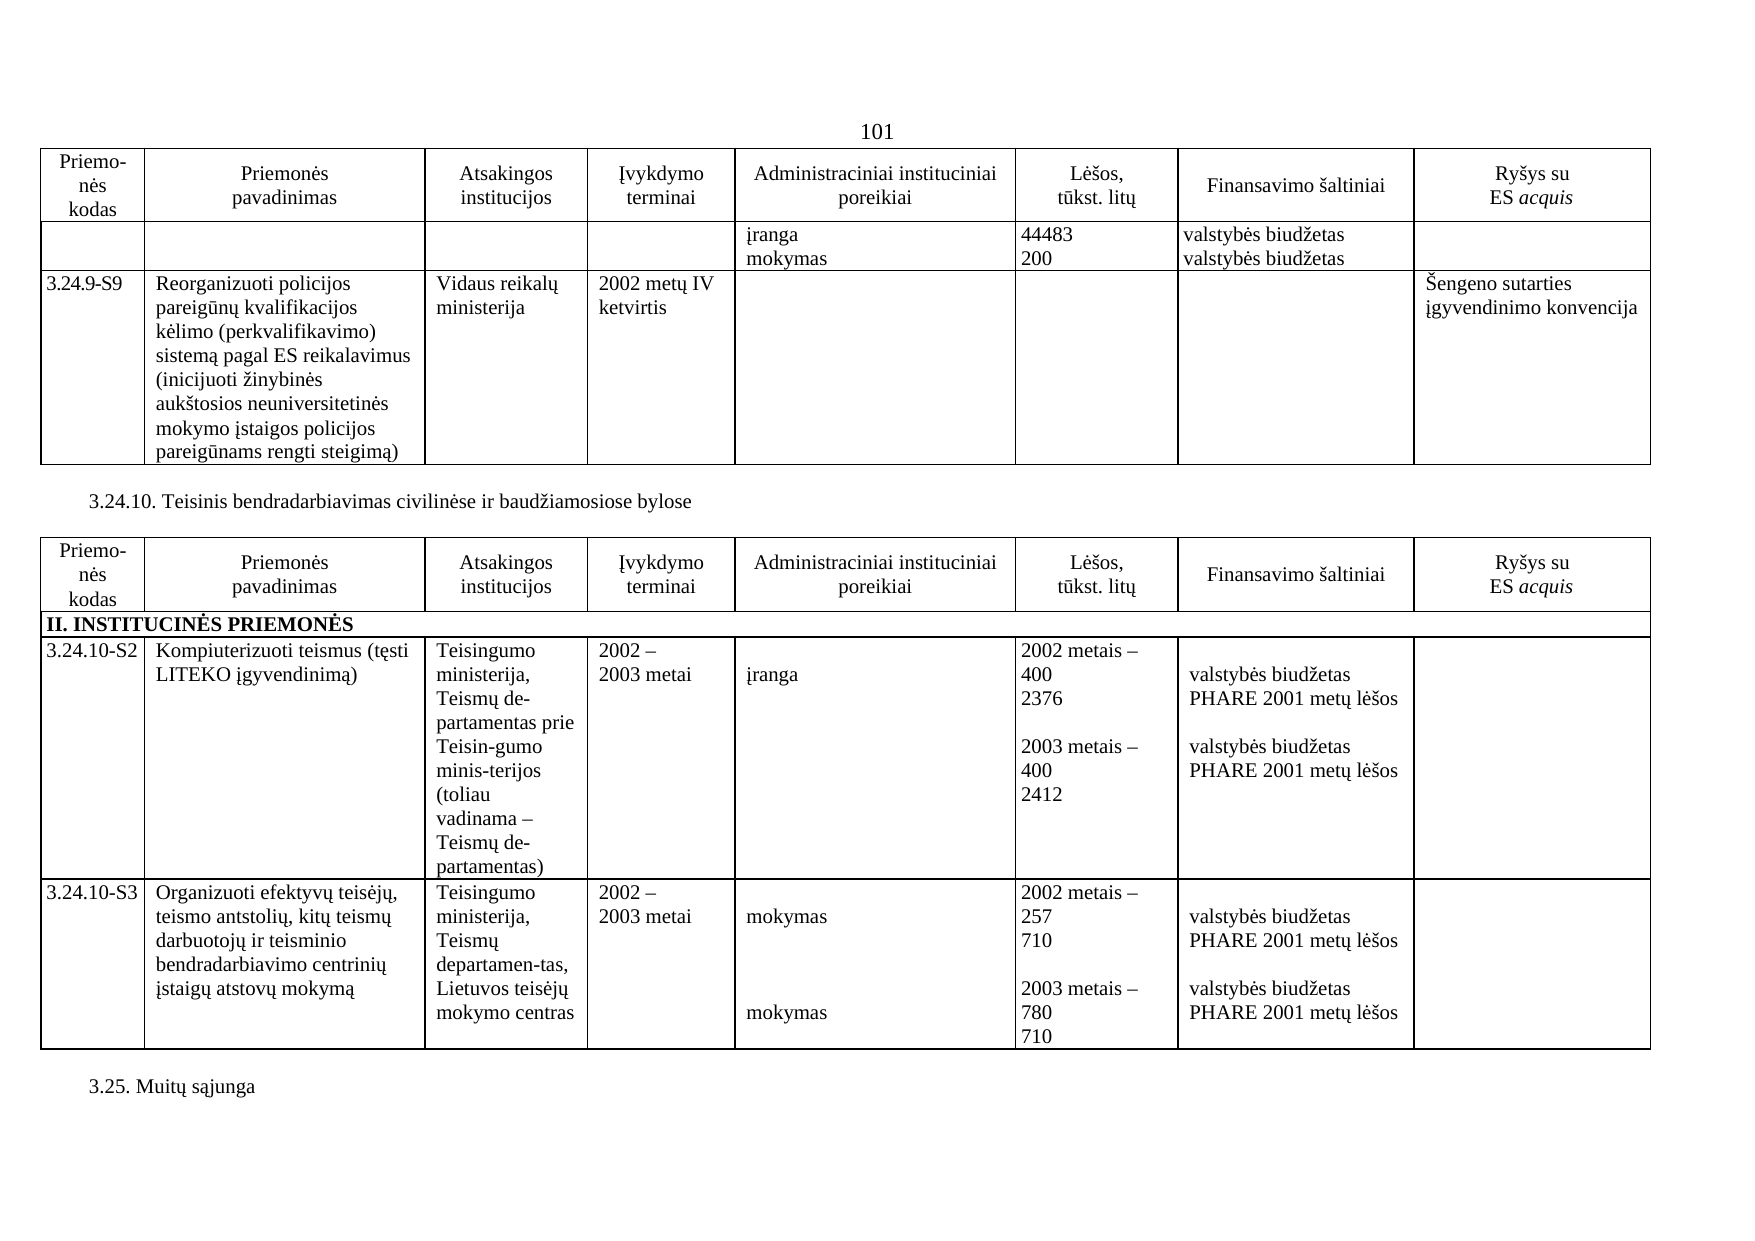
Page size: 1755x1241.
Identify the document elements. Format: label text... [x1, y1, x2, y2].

table_header Atsakingos institucijos [426, 538, 587, 611]
table_cell 2002 metų IV ketvirtis [588, 271, 734, 463]
table_header Administraciniai instituciniai poreikiai [736, 149, 1015, 221]
table_cell [1415, 880, 1650, 1048]
table_header Administraciniai instituciniai poreikiai [736, 538, 1015, 611]
table_header Lėšos, tūkst. litų [1016, 538, 1177, 611]
table_cell valstybės biudžetas valstybės biudžetas [1179, 222, 1413, 270]
table_cell įranga [736, 638, 1015, 878]
table_cell 2002 metais – 400 2376 2003 metais – 400 2412 [1016, 638, 1177, 878]
table_cell įranga mokymas [736, 222, 1015, 270]
table_cell Organizuoti efektyvų teisėjų, teismo antstolių, kitų teismų darbuotojų ir teisminio bendradarbiavimo centrinių įstaigų atstovų mokymą [145, 880, 424, 1048]
table_cell [42, 222, 144, 270]
table_cell Teisingumo ministerija, Teismų departamen-tas, Lietuvos teisėjų mokymo centras [426, 880, 587, 1048]
table_cell Kompiuterizuoti teismus (tęsti LITEKO įgyvendinimą) [145, 638, 424, 878]
table_header Finansavimo šaltiniai [1179, 538, 1413, 611]
table_cell [426, 222, 587, 270]
table_cell [736, 271, 1015, 463]
table_header Lėšos, tūkst. litų [1016, 149, 1177, 221]
table_cell [1415, 222, 1650, 270]
table_header Priemo-nės kodas [41, 149, 144, 221]
table_cell Vidaus reikalų ministerija [426, 271, 587, 463]
table_header Priemonės pavadinimas [145, 538, 424, 611]
table_cell 2002 – 2003 metai [588, 880, 734, 1048]
table_cell 2002 metais – 257 710 2003 metais – 780 710 [1016, 880, 1177, 1048]
table_header Įvykdymo terminai [588, 149, 734, 221]
table_cell 3.24.10-S3 [42, 880, 144, 1048]
table_cell Šengeno sutarties įgyvendinimo konvencija [1415, 271, 1650, 463]
table_header Priemo-nės kodas [41, 538, 144, 611]
subtitle 3.24.10. Teisinis bendradarbiavimas civilinėse ir baudžiamosiose bylose [89, 489, 1666, 513]
table_header Finansavimo šaltiniai [1179, 149, 1413, 221]
table_cell [1179, 271, 1413, 463]
table_cell mokymas mokymas [736, 880, 1015, 1048]
table_cell Reorganizuoti policijos pareigūnų kvalifikacijos kėlimo (perkvalifikavimo) sistemą pagal ES reikalavimus (inicijuoti žinybinės aukštosios neuniversitetinės mokymo įstaigos policijos pareigūnams rengti steigimą) [145, 271, 424, 463]
table_header Ryšys su ES acquis [1415, 538, 1650, 611]
subtitle 3.25. Muitų sąjunga [89, 1074, 1666, 1098]
table_cell valstybės biudžetas PHARE 2001 metų lėšos valstybės biudžetas PHARE 2001 metų lėšos [1179, 880, 1413, 1048]
table_cell [1016, 271, 1177, 463]
table_cell 3.24.10-S2 [42, 638, 144, 878]
table_header Atsakingos institucijos [426, 149, 587, 221]
table_cell II. Institucinės priemonės [42, 612, 1650, 636]
table_header Įvykdymo terminai [588, 538, 734, 611]
table_header Priemonės pavadinimas [145, 149, 424, 221]
table_cell 3.24.9-S9 [42, 271, 144, 463]
table_cell [145, 222, 424, 270]
table_cell 2002 – 2003 metai [588, 638, 734, 878]
table_cell Teisingumo ministerija, Teismų de-partamentas prie Teisin-gumo minis-terijos (toliau vadinama – Teismų de-partamentas) [426, 638, 587, 878]
table_cell [1415, 638, 1650, 878]
table_cell [588, 222, 734, 270]
table_header Ryšys su ES acquis [1415, 149, 1650, 221]
table_cell 44483 200 [1016, 222, 1177, 270]
table_cell valstybės biudžetas PHARE 2001 metų lėšos valstybės biudžetas PHARE 2001 metų lėšos [1179, 638, 1413, 878]
